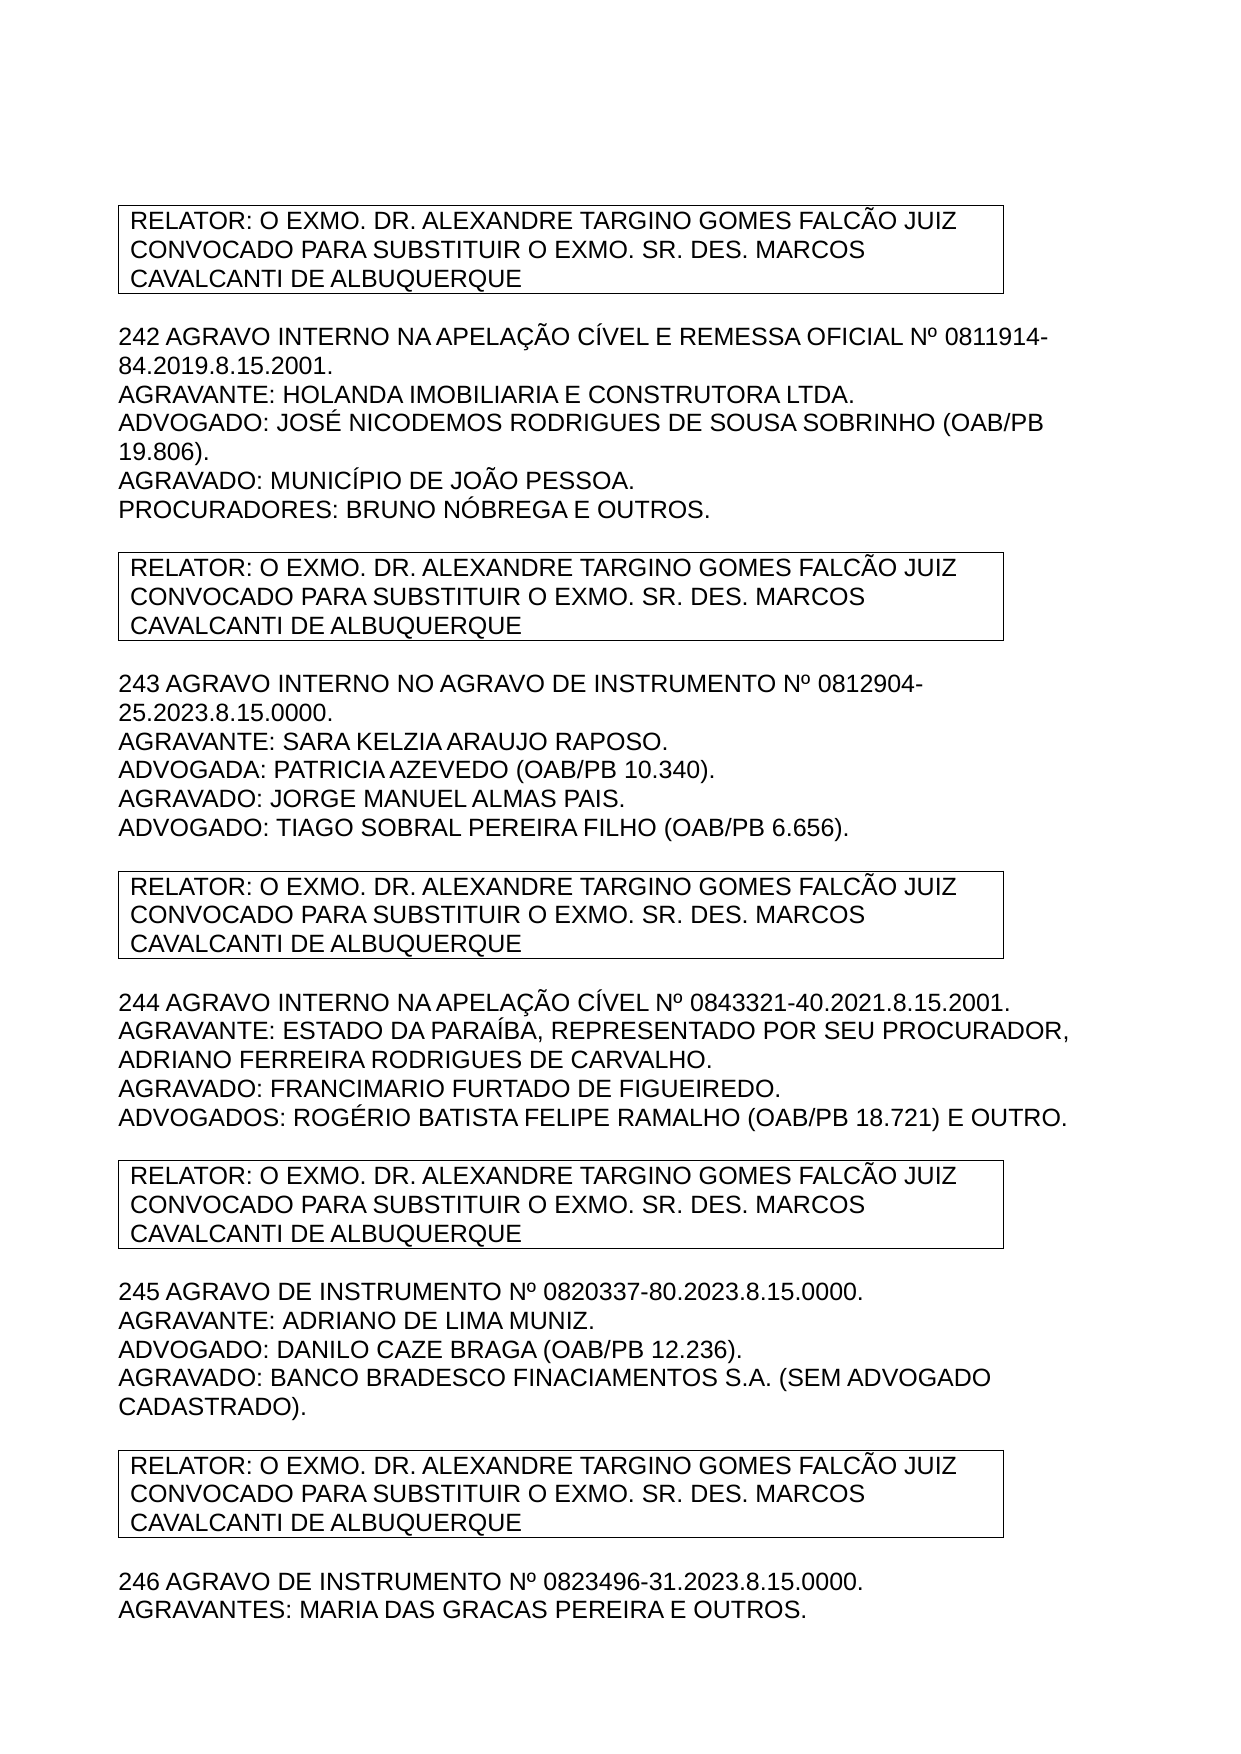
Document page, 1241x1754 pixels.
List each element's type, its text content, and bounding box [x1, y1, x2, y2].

text 243 AGRAVO INTERNO NO AGRAVO DE INSTRUMENTO Nº 0812904-25.2023.8.15.0000. [118, 669, 1122, 727]
text AGRAVANTE: ESTADO DA PARAÍBA, REPRESENTADO POR SEU PROCURADOR, ADRIANO FERREIRA RODRIGUES DE CARVALHO. [118, 1016, 1122, 1074]
table_header RELATOR: O EXMO. DR. ALEXANDRE TARGINO GOMES FALCÃO JUIZ CONVOCADO PARA SUBSTITUIR O EXMO. SR. DES. MARCOS CAVALCANTI DE ALBUQUERQUE [119, 1451, 1003, 1537]
text AGRAVANTE: ADRIANO DE LIMA MUNIZ. [118, 1306, 1122, 1335]
text 244 AGRAVO INTERNO NA APELAÇÃO CÍVEL Nº 0843321-40.2021.8.15.2001. [118, 988, 1122, 1016]
text AGRAVADO: MUNICÍPIO DE JOÃO PESSOA. [118, 466, 1122, 495]
text AGRAVADO: JORGE MANUEL ALMAS PAIS. [118, 784, 1122, 813]
text ADVOGADA: PATRICIA AZEVEDO (OAB/PB 10.340). [118, 756, 1122, 784]
text AGRAVADO: BANCO BRADESCO FINACIAMENTOS S.A. (SEM ADVOGADO CADASTRADO). [118, 1363, 1122, 1421]
text PROCURADORES: BRUNO NÓBREGA E OUTROS. [118, 495, 1122, 523]
table_header RELATOR: O EXMO. DR. ALEXANDRE TARGINO GOMES FALCÃO JUIZ CONVOCADO PARA SUBSTITUIR O EXMO. SR. DES. MARCOS CAVALCANTI DE ALBUQUERQUE [119, 1161, 1003, 1247]
text AGRAVADO: FRANCIMARIO FURTADO DE FIGUEIREDO. [118, 1074, 1122, 1103]
text 242 AGRAVO INTERNO NA APELAÇÃO CÍVEL E REMESSA OFICIAL Nº 0811914-84.2019.8.15.2001. [118, 322, 1122, 380]
table_header RELATOR: O EXMO. DR. ALEXANDRE TARGINO GOMES FALCÃO JUIZ CONVOCADO PARA SUBSTITUIR O EXMO. SR. DES. MARCOS CAVALCANTI DE ALBUQUERQUE [119, 872, 1003, 958]
text AGRAVANTE: HOLANDA IMOBILIARIA E CONSTRUTORA LTDA. [118, 380, 1122, 408]
table_header RELATOR: O EXMO. DR. ALEXANDRE TARGINO GOMES FALCÃO JUIZ CONVOCADO PARA SUBSTITUIR O EXMO. SR. DES. MARCOS CAVALCANTI DE ALBUQUERQUE [119, 206, 1003, 292]
text AGRAVANTES: MARIA DAS GRACAS PEREIRA E OUTROS. [118, 1596, 1122, 1624]
text ADVOGADO: DANILO CAZE BRAGA (OAB/PB 12.236). [118, 1335, 1122, 1363]
text ADVOGADO: JOSÉ NICODEMOS RODRIGUES DE SOUSA SOBRINHO (OAB/PB 19.806). [118, 408, 1122, 466]
table_header RELATOR: O EXMO. DR. ALEXANDRE TARGINO GOMES FALCÃO JUIZ CONVOCADO PARA SUBSTITUIR O EXMO. SR. DES. MARCOS CAVALCANTI DE ALBUQUERQUE [119, 553, 1003, 639]
text ADVOGADO: TIAGO SOBRAL PEREIRA FILHO (OAB/PB 6.656). [118, 813, 1122, 842]
text 246 AGRAVO DE INSTRUMENTO Nº 0823496-31.2023.8.15.0000. [118, 1567, 1122, 1596]
text ADVOGADOS: ROGÉRIO BATISTA FELIPE RAMALHO (OAB/PB 18.721) E OUTRO. [118, 1103, 1122, 1131]
text 245 AGRAVO DE INSTRUMENTO Nº 0820337-80.2023.8.15.0000. [118, 1277, 1122, 1306]
text AGRAVANTE: SARA KELZIA ARAUJO RAPOSO. [118, 727, 1122, 756]
